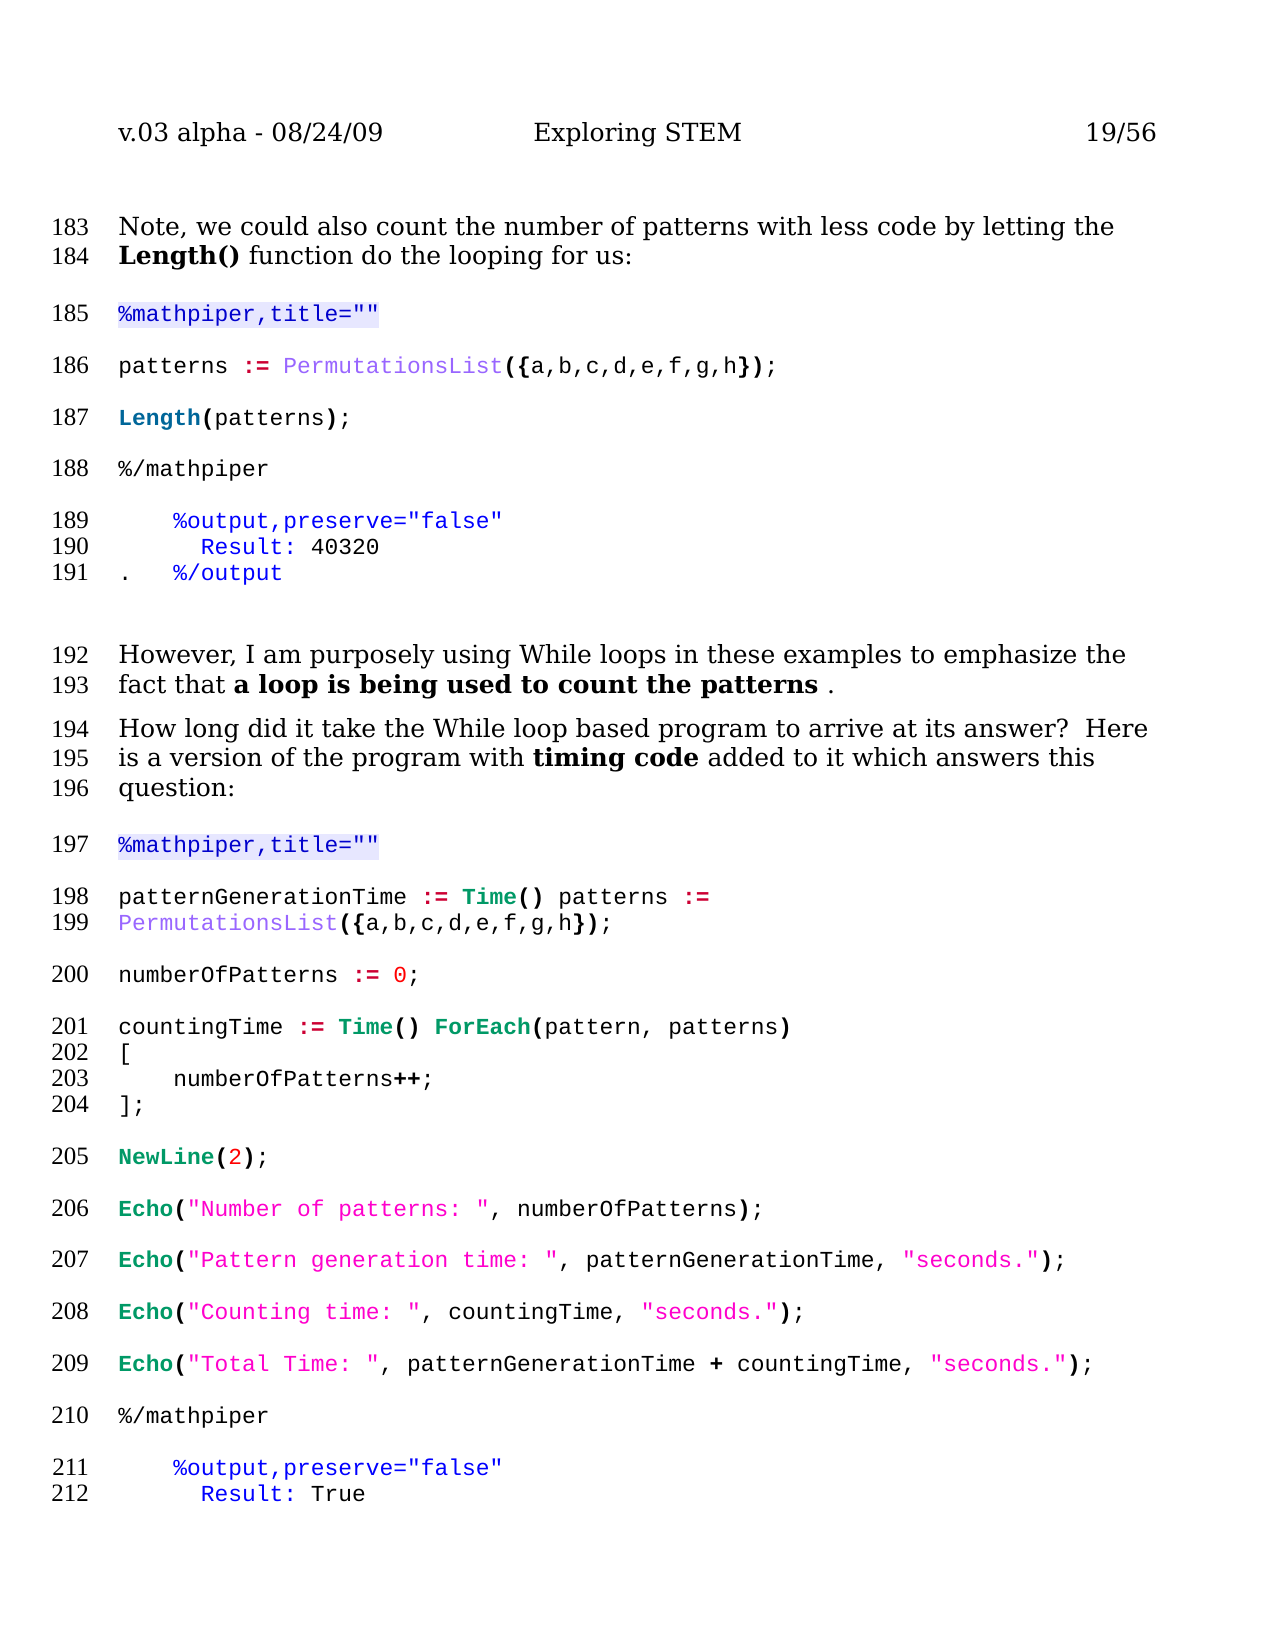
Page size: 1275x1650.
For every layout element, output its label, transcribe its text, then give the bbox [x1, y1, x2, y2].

text [ [118, 1041, 1157, 1067]
text NewLine(2); [118, 1145, 1157, 1171]
text patterns := PermutationsList({a,b,c,d,e,f,g,h}); [118, 354, 1157, 380]
text Echo("Total Time: ", patternGenerationTime + countingTime, "seconds."); [118, 1353, 1157, 1378]
text Echo("Pattern generation time: ", patternGenerationTime, "seconds."); [118, 1249, 1157, 1275]
text However, I am purposely using While loops in these examples to emphasize the fact that a loop is being used to count the patterns . [118, 641, 1157, 699]
text . %/output [118, 562, 1157, 587]
text Result: True [118, 1482, 1157, 1508]
text patternGenerationTime := Time() patterns := PermutationsList({a,b,c,d,e,f,g,h}); [118, 886, 1157, 938]
text numberOfPatterns := 0; [118, 963, 1157, 989]
text Echo("Counting time: ", countingTime, "seconds."); [118, 1301, 1157, 1327]
text ]; [118, 1093, 1157, 1119]
text Note, we could also count the number of patterns with less code by letting the Length() function do the looping for us: [118, 212, 1157, 270]
text How long did it take the While loop based program to arrive at its answer? Here is a version of the program with timing code added to it which answers this question: [118, 714, 1157, 802]
text %/mathpiper [118, 1404, 1157, 1430]
text countingTime := Time() ForEach(pattern, patterns) [118, 1015, 1157, 1041]
text Result: 40320 [118, 536, 1157, 562]
text %output,preserve="false" [118, 510, 1157, 536]
text %/mathpiper [118, 458, 1157, 484]
text Echo("Number of patterns: ", numberOfPatterns); [118, 1197, 1157, 1223]
text %output,preserve="false" [118, 1456, 1157, 1482]
text %mathpiper,title="" [118, 834, 1157, 860]
text Length(patterns); [118, 406, 1157, 432]
text %mathpiper,title="" [118, 302, 1157, 328]
text numberOfPatterns++; [118, 1067, 1157, 1093]
